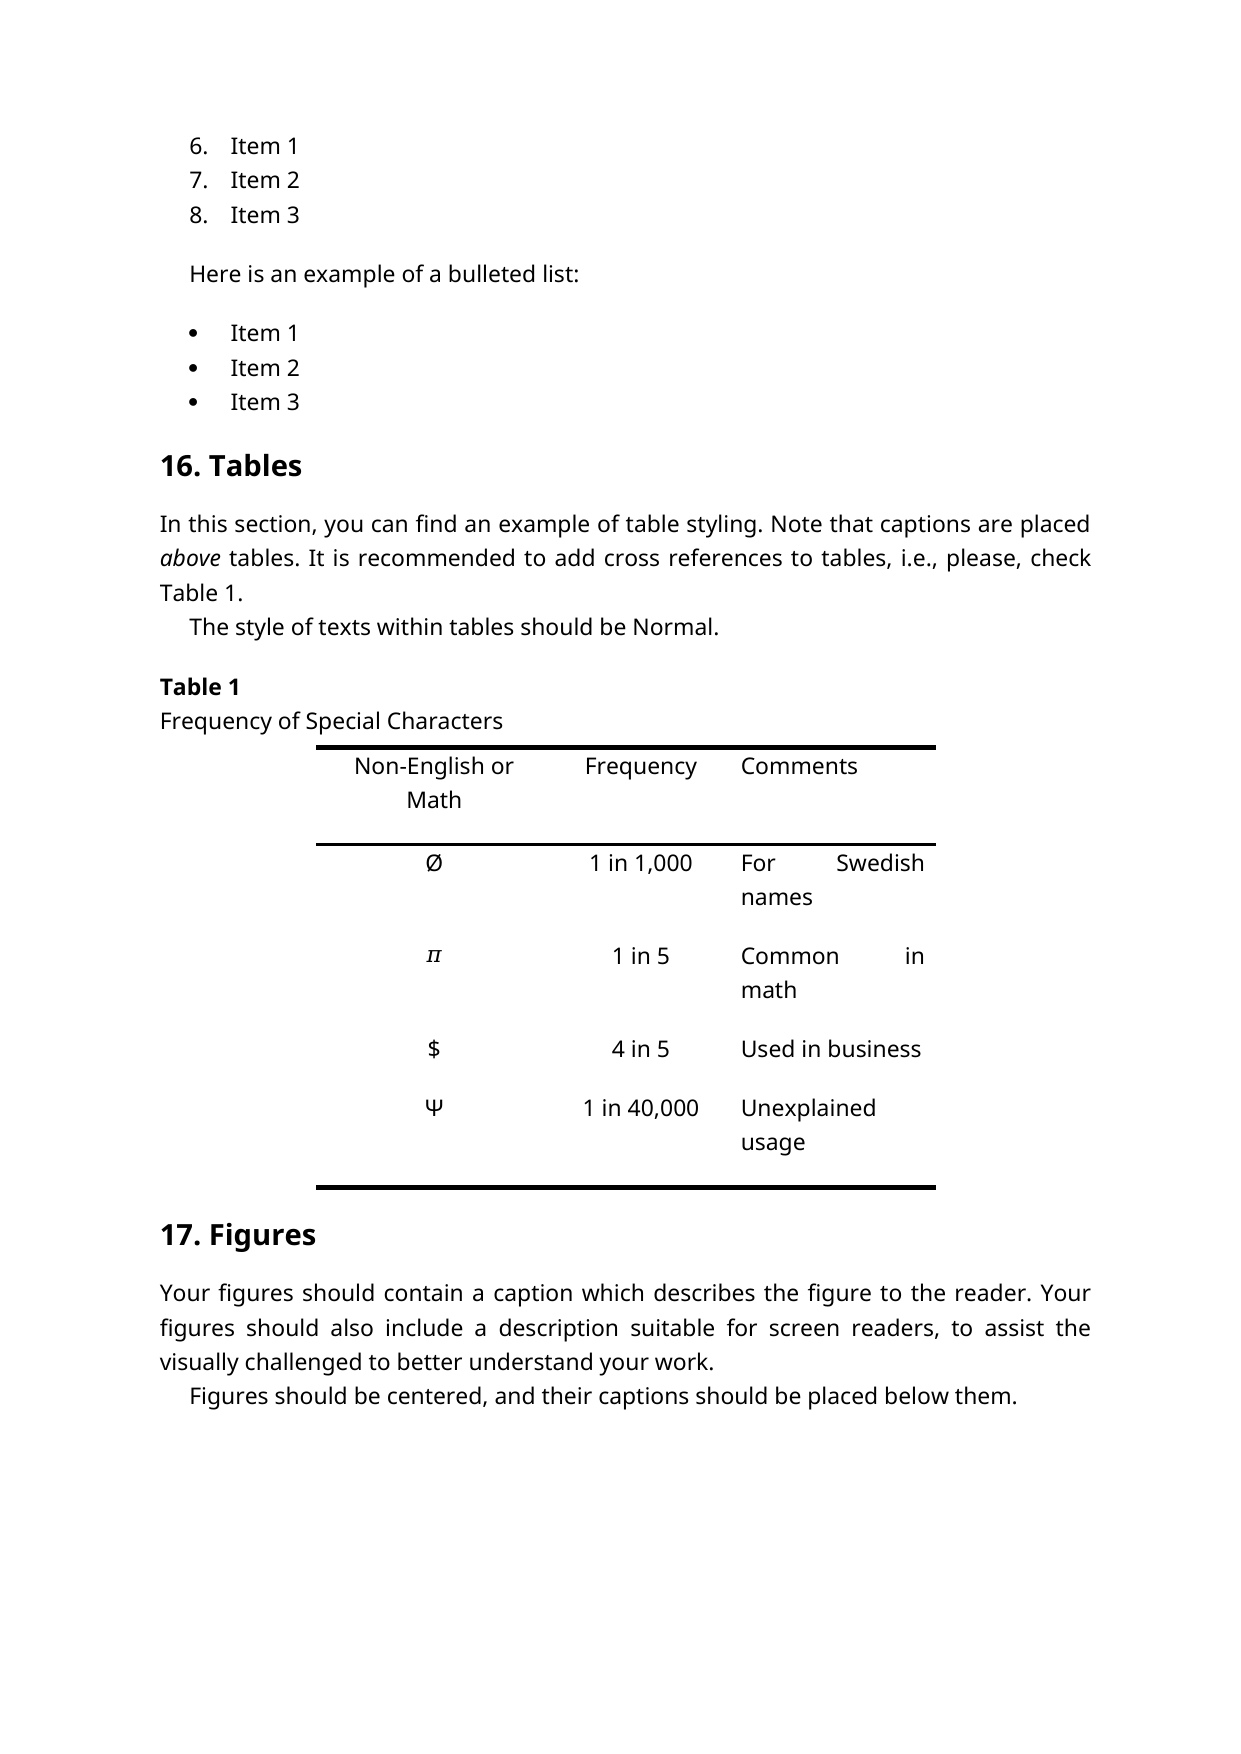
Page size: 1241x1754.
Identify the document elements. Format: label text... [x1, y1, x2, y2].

table_cell Unexplained usage [729, 1092, 936, 1185]
table_cell 4 in 5 [552, 1033, 729, 1092]
list Item 1 [189, 130, 1093, 161]
list Item 3 [189, 386, 1093, 417]
table_cell Common in math [729, 940, 936, 1033]
table_cell 𝜋 [316, 940, 552, 1033]
list Item 2 [189, 352, 1093, 383]
subtitle Figures [159, 1215, 1093, 1254]
table_cell For Swedish names [729, 846, 936, 940]
text Here is an example of a bulleted list: [159, 258, 1093, 289]
text Figures should be centered, and their captions should be placed below them. [159, 1380, 1093, 1411]
table_header Frequency [552, 750, 729, 843]
list Item 2 [189, 164, 1093, 196]
table_cell Ψ [316, 1092, 552, 1185]
text Frequency of Special Characters [159, 705, 1093, 736]
table_cell 1 in 5 [552, 940, 729, 1033]
table_cell 1 in 1,000 [552, 846, 729, 940]
text In this section, you can find an example of table styling. Note that captions are placed above tables. It is recommended to add cross references to tables, i.e., please, check Table 1. [159, 508, 1093, 608]
subtitle Tables [159, 446, 1093, 485]
table_cell 1 in 40,000 [552, 1092, 729, 1185]
table_cell $ [316, 1033, 552, 1092]
table_header Comments [729, 750, 936, 843]
list Item 1 [189, 317, 1093, 349]
table_cell Ø [316, 846, 552, 940]
text The style of texts within tables should be Normal. [159, 611, 1093, 642]
text Your figures should contain a caption which describes the figure to the reader. Your figures should also include a description suitable for screen readers, to assist the visually challenged to better understand your work. [159, 1277, 1093, 1377]
table_cell Used in business [729, 1033, 936, 1092]
list Item 3 [189, 199, 1093, 230]
table_header Non-English or Math [316, 750, 552, 843]
text Table 1 [159, 670, 1093, 702]
